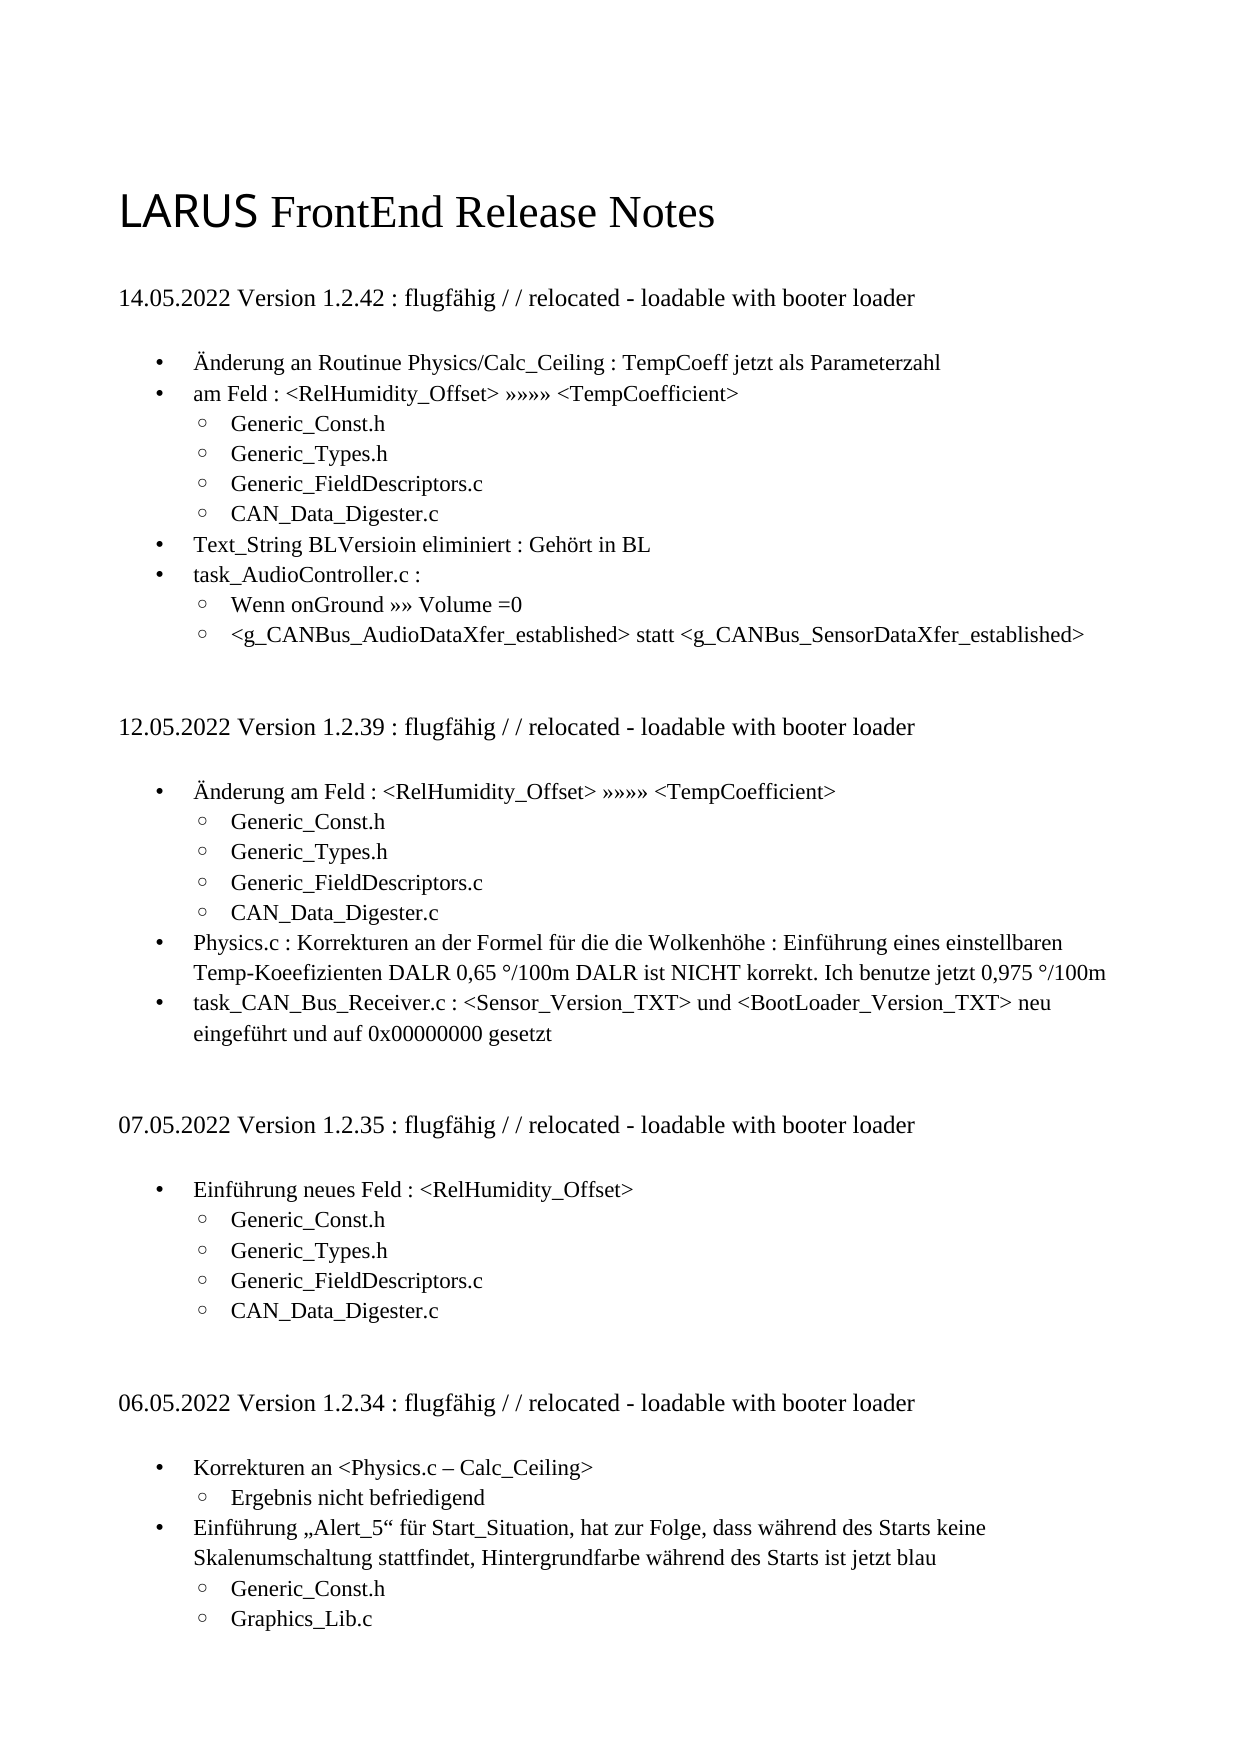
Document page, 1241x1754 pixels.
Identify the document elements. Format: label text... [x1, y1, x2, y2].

list CAN_Data_Digester.c [193, 500, 1122, 527]
list Generic_Types.h [193, 1237, 1122, 1263]
list Generic_Const.h [193, 410, 1122, 436]
list Text_String BLVersioin eliminiert : Gehört in BL [156, 531, 1122, 557]
list CAN_Data_Digester.c [193, 899, 1122, 925]
list task_CAN_Bus_Receiver.c : <Sensor_Version_TXT> und <BootLoader_Version_TXT> neu eingeführt und auf 0x00000000 gesetzt [156, 989, 1122, 1046]
list Generic_Const.h [193, 808, 1122, 834]
list task_AudioController.c : [156, 561, 1122, 587]
list Einführung „Alert_5“ für Start_Situation, hat zur Folge, dass während des Starts keine Skalenumschaltung stattfindet, Hintergrundfarbe während des Starts ist jetzt blau [156, 1514, 1122, 1571]
list Korrekturen an <Physics.c – Calc_Ceiling> [156, 1454, 1122, 1480]
list Generic_Const.h [193, 1574, 1122, 1601]
list am Feld : <RelHumidity_Offset> »»»» <TempCoefficient> [156, 379, 1122, 406]
list Physics.c : Korrekturen an der Formel für die die Wolkenhöhe : Einführung eines einstellbaren Temp-Koeefizienten DALR 0,65 °/100m DALR ist NICHT korrekt. Ich benutze jetzt 0,975 °/100m [156, 929, 1122, 986]
list Einführung neues Feld : <RelHumidity_Offset> [156, 1176, 1122, 1203]
list Graphics_Lib.c [193, 1605, 1122, 1631]
list Generic_FieldDescriptors.c [193, 868, 1122, 895]
text 07.05.2022 Version 1.2.35 : flugfähig / / relocated - loadable with booter loader [118, 1110, 1122, 1139]
list Änderung an Routinue Physics/Calc_Ceiling : TempCoeff jetzt als Parameterzahl [156, 349, 1122, 376]
list Generic_Types.h [193, 440, 1122, 466]
list Generic_FieldDescriptors.c [193, 1267, 1122, 1293]
text 12.05.2022 Version 1.2.39 : flugfähig / / relocated - loadable with booter loader [118, 712, 1122, 741]
list CAN_Data_Digester.c [193, 1297, 1122, 1323]
list Generic_FieldDescriptors.c [193, 470, 1122, 497]
list Generic_Types.h [193, 838, 1122, 865]
list <g_CANBus_AudioDataXfer_established> statt <g_CANBus_SensorDataXfer_established> [193, 621, 1122, 648]
text 14.05.2022 Version 1.2.42 : flugfähig / / relocated - loadable with booter loader [118, 283, 1122, 312]
text LARUS FrontEnd Release Notes [118, 179, 1122, 241]
text 06.05.2022 Version 1.2.34 : flugfähig / / relocated - loadable with booter loader [118, 1388, 1122, 1416]
list Änderung am Feld : <RelHumidity_Offset> »»»» <TempCoefficient> [156, 778, 1122, 804]
list Ergebnis nicht befriedigend [193, 1484, 1122, 1510]
list Generic_Const.h [193, 1206, 1122, 1233]
list Wenn onGround »» Volume =0 [193, 591, 1122, 617]
